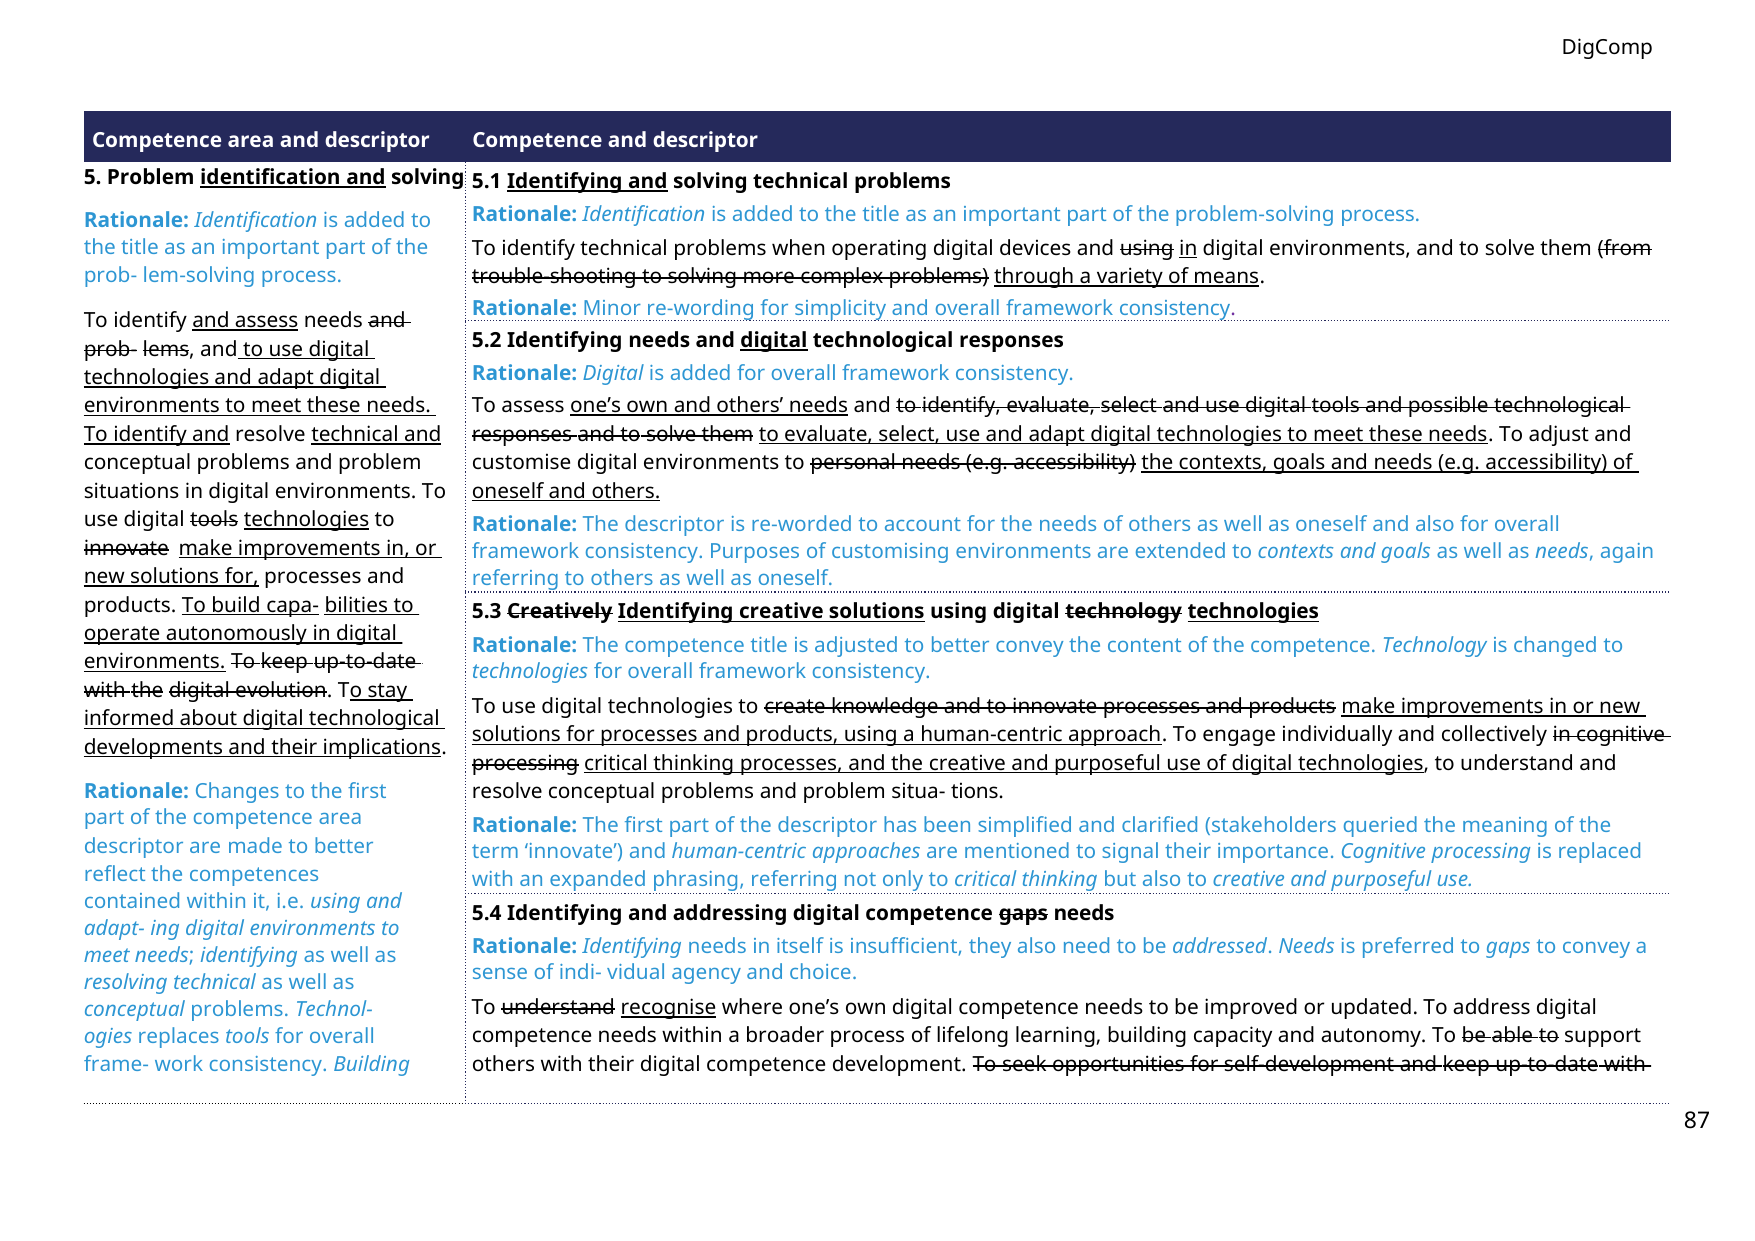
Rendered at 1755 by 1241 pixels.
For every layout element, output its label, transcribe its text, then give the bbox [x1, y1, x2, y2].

table_cell 5.4 Identifying and addressing digital competence gaps needs Rationale: Identifying needs in itself is insufficient, they also need to be addressed. Needs is preferred to gaps to convey a sense of indi- vidual agency and choice. To understand recognise where one’s own digital competence needs to be improved or updated. To address digital competence needs within a broader process of lifelong learning, building capacity and autonomy. To be able to support others with their digital competence development. To seek opportunities for self-development and keep up-to-date with [466, 893, 1671, 1103]
table_cell 5.1 Identifying and solving technical problems Rationale: Identification is added to the title as an important part of the problem-solving process. To identify technical problems when operating digital devices and using in digital environments, and to solve them (from trouble-shooting to solving more complex problems) through a variety of means. Rationale: Minor re-wording for simplicity and overall framework consistency. [466, 162, 1671, 320]
table_cell 5.2 Identifying needs and digital technological responses Rationale: Digital is added for overall framework consistency. To assess one’s own and others’ needs and to identify, evaluate, select and use digital tools and possible technological responses and to solve them to evaluate, select, use and adapt digital technologies to meet these needs. To adjust and customise digital environments to personal needs (e.g. accessibility) the contexts, goals and needs (e.g. accessibility) of oneself and others. Rationale: The descriptor is re-worded to account for the needs of others as well as oneself and also for overall framework consistency. Purposes of customising environments are extended to contexts and goals as well as needs, again referring to others as well as oneself. [466, 320, 1671, 591]
table_cell 5. Problem identification and solving Rationale: Identification is added to the title as an important part of the prob- lem-solving process. To identify and assess needs and prob- lems, and to use digital technologies and adapt digital environments to meet these needs. To identify and resolve technical and conceptual problems and problem situations in digital environments. To use digital tools technologies to innovate make improvements in, or new solutions for, processes and products. To build capa- bilities to operate autonomously in digital environments. To keep up-to-date with the digital evolution. To stay informed about digital technological developments and their implications. Rationale: Changes to the first part of the competence area descriptor are made to better reflect the competences contained within it, i.e. using and adapt- ing digital environments to meet needs; identifying as well as resolving technical as well as conceptual problems. Technol- ogies replaces tools for overall frame- work consistency. Building [84, 162, 466, 1103]
table_header Competence area and descriptor [84, 111, 466, 162]
table_header Competence and descriptor [466, 111, 1671, 162]
table_cell 5.3 Creatively Identifying creative solutions using digital technology technologies Rationale: The competence title is adjusted to better convey the content of the competence. Technology is changed to technologies for overall framework consistency. To use digital technologies to create knowledge and to innovate processes and products make improvements in or new solutions for processes and products, using a human-centric approach. To engage individually and collectively in cognitive processing critical thinking processes, and the creative and purposeful use of digital technologies, to understand and resolve conceptual problems and problem situa- tions. Rationale: The first part of the descriptor has been simplified and clarified (stakeholders queried the meaning of the term ‘innovate’) and human-centric approaches are mentioned to signal their importance. Cognitive processing is replaced with an expanded phrasing, referring not only to critical thinking but also to creative and purposeful use. [466, 591, 1671, 892]
